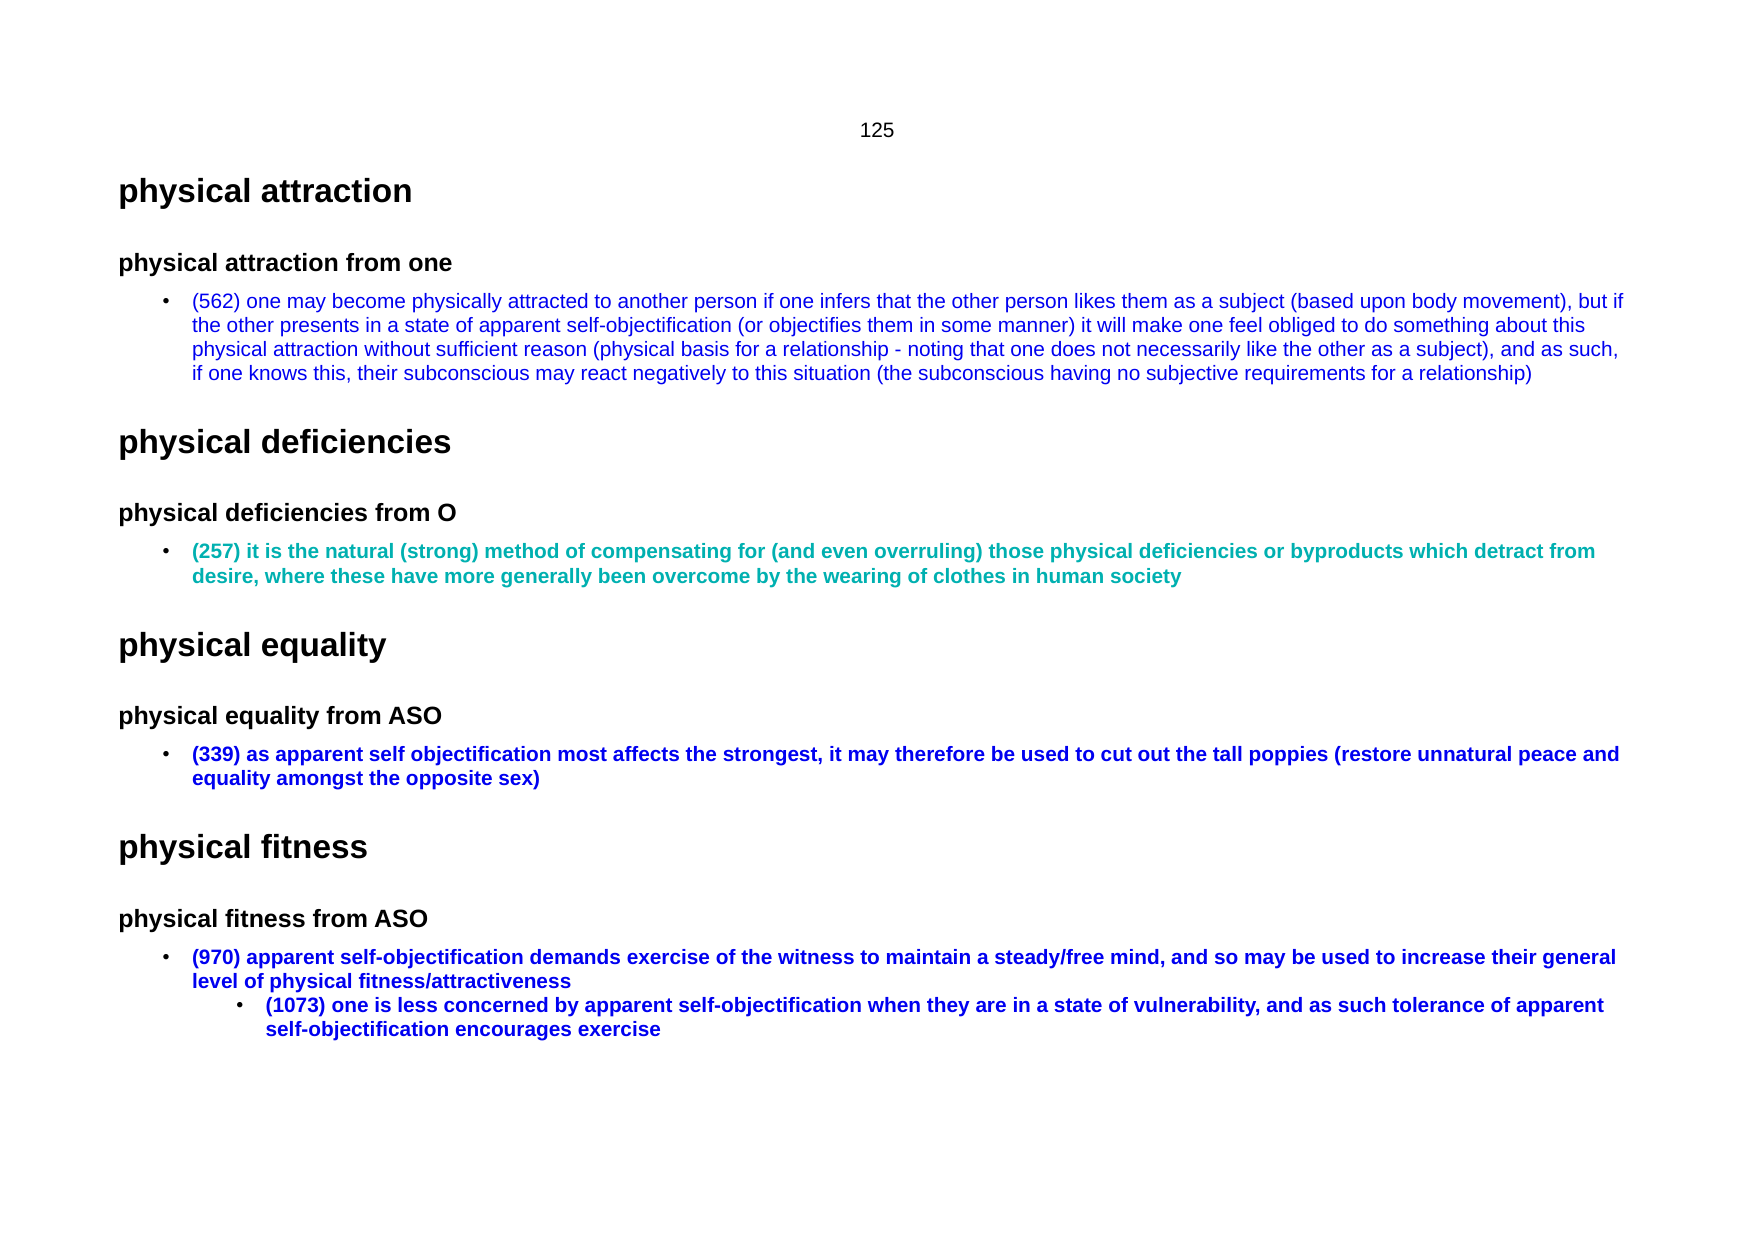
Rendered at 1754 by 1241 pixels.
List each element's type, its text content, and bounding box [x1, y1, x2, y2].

subtitle physical equality from ASO [118, 701, 1636, 729]
list (339) as apparent self objectification most affects the strongest, it may therefore be used to cut out the tall poppies (restore unnatural peace and equality amongst the opposite sex) [162, 742, 1636, 790]
subtitle physical attraction [118, 172, 1636, 210]
subtitle physical fitness [118, 828, 1636, 866]
subtitle physical attraction from one [118, 247, 1636, 276]
list (1073) one is less concerned by apparent self-objectification when they are in a state of vulnerability, and as such tolerance of apparent self-objectification encourages exercise [236, 993, 1636, 1041]
subtitle physical deficiencies from O [118, 498, 1636, 527]
subtitle physical fitness from ASO [118, 903, 1636, 932]
list (257) it is the natural (strong) method of compensating for (and even overruling) those physical deficiencies or byproducts which detract from desire, where these have more generally been overcome by the wearing of clothes in human society [162, 539, 1636, 587]
list (562) one may become physically attracted to another person if one infers that the other person likes them as a subject (based upon body movement), but if the other presents in a state of apparent self-objectification (or objectifies them in some manner) it will make one feel obliged to do something about this physical attraction without sufficient reason (physical basis for a relationship - noting that one does not necessarily like the other as a subject), and as such, if one knows this, their subconscious may react negatively to this situation (the subconscious having no subjective requirements for a relationship) [162, 289, 1636, 385]
list (970) apparent self-objectification demands exercise of the witness to maintain a steady/free mind, and so may be used to increase their general level of physical fitness/attractiveness [162, 945, 1636, 993]
subtitle physical equality [118, 625, 1636, 663]
subtitle physical deficiencies [118, 422, 1636, 461]
